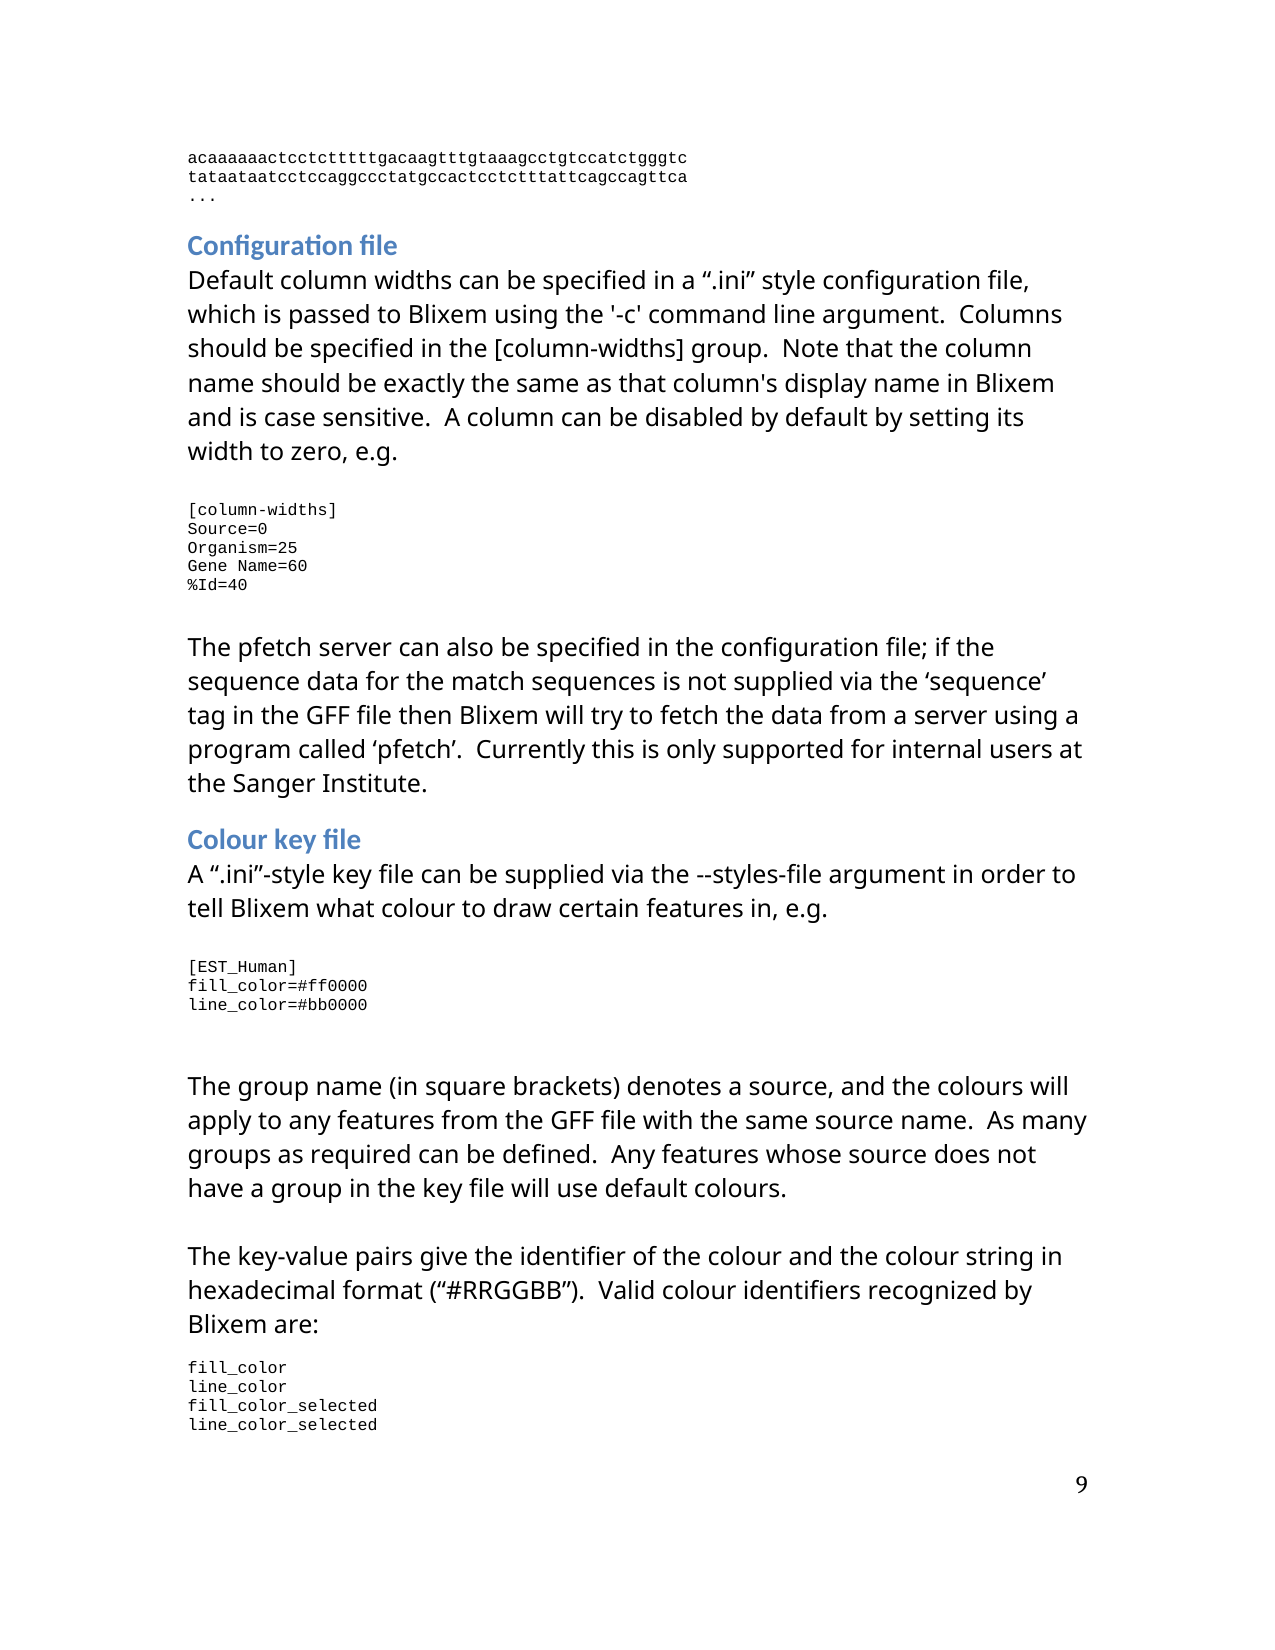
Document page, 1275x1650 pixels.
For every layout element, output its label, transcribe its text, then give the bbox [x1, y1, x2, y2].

text ... [187, 188, 1087, 207]
text fill_color [187, 1359, 1087, 1378]
subtitle Configuration file [187, 227, 1087, 263]
text line_color_selected [187, 1416, 1087, 1435]
text acaaaaaactcctctttttgacaagtttgtaaagcctgtccatctgggtc [187, 150, 1087, 169]
text Source=0 [187, 520, 1087, 539]
text [EST_Human] [187, 959, 1087, 978]
text tataataatcctccaggccctatgccactcctctttattcagccagttca [187, 169, 1087, 188]
text The group name (in square brackets) denotes a source, and the colours will apply to any features from the GFF file with the same source name. As many groups as required can be defined. Any features whose source does not have a group in the key file will use default colours. [187, 1068, 1087, 1204]
text The pfetch server can also be specified in the configuration file; if the sequence data for the match sequences is not supplied via the ‘sequence’ tag in the GFF file then Blixem will try to fetch the data from a server using a program called ‘pfetch’. Currently this is only supported for internal users at the Sanger Institute. [187, 630, 1087, 800]
text line_color [187, 1378, 1087, 1397]
text A “.ini”-style key file can be supplied via the --styles-file argument in order to tell Blixem what colour to draw certain features in, e.g. [187, 857, 1087, 925]
text Gene Name=60 [187, 558, 1087, 577]
subtitle Colour key file [187, 821, 1087, 857]
text Default column widths can be specified in a “.ini” style configuration file, which is passed to Blixem using the '-c' command line argument. Columns should be specified in the [column-widths] group. Note that the column name should be exactly the same as that column's display name in Blixem and is case sensitive. A column can be disabled by default by setting its width to zero, e.g. [187, 263, 1087, 467]
text The key-value pairs give the identifier of the colour and the colour string in hexadecimal format (“#RRGGBB”). Valid colour identifiers recognized by Blixem are: [187, 1238, 1087, 1341]
text Organism=25 [187, 539, 1087, 558]
text [column-widths] [187, 501, 1087, 520]
text line_color=#bb0000 [187, 996, 1087, 1015]
text fill_color_selected [187, 1397, 1087, 1416]
text fill_color=#ff0000 [187, 978, 1087, 996]
text %Id=40 [187, 577, 1087, 596]
